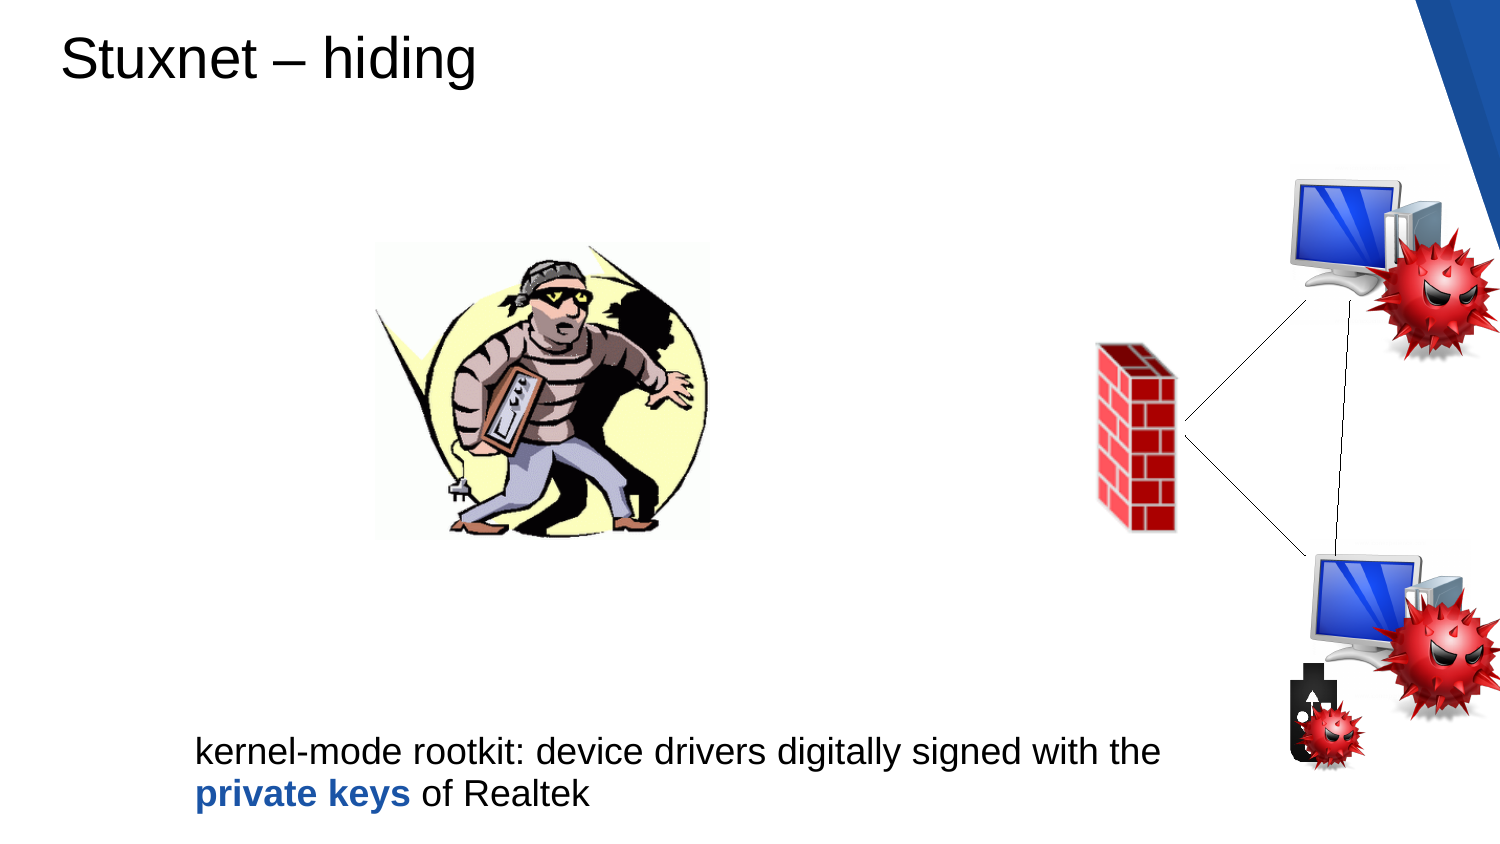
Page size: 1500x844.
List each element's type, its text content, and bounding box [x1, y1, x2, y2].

text_box kernel-mode rootkit: device drivers digitally signed with the private keys of Realtek [180, 723, 1261, 844]
picture [1290, 164, 1500, 367]
title Stuxnet – hiding [45, 37, 1385, 106]
picture [1260, 539, 1500, 774]
picture [375, 242, 710, 541]
picture [1083, 329, 1186, 543]
